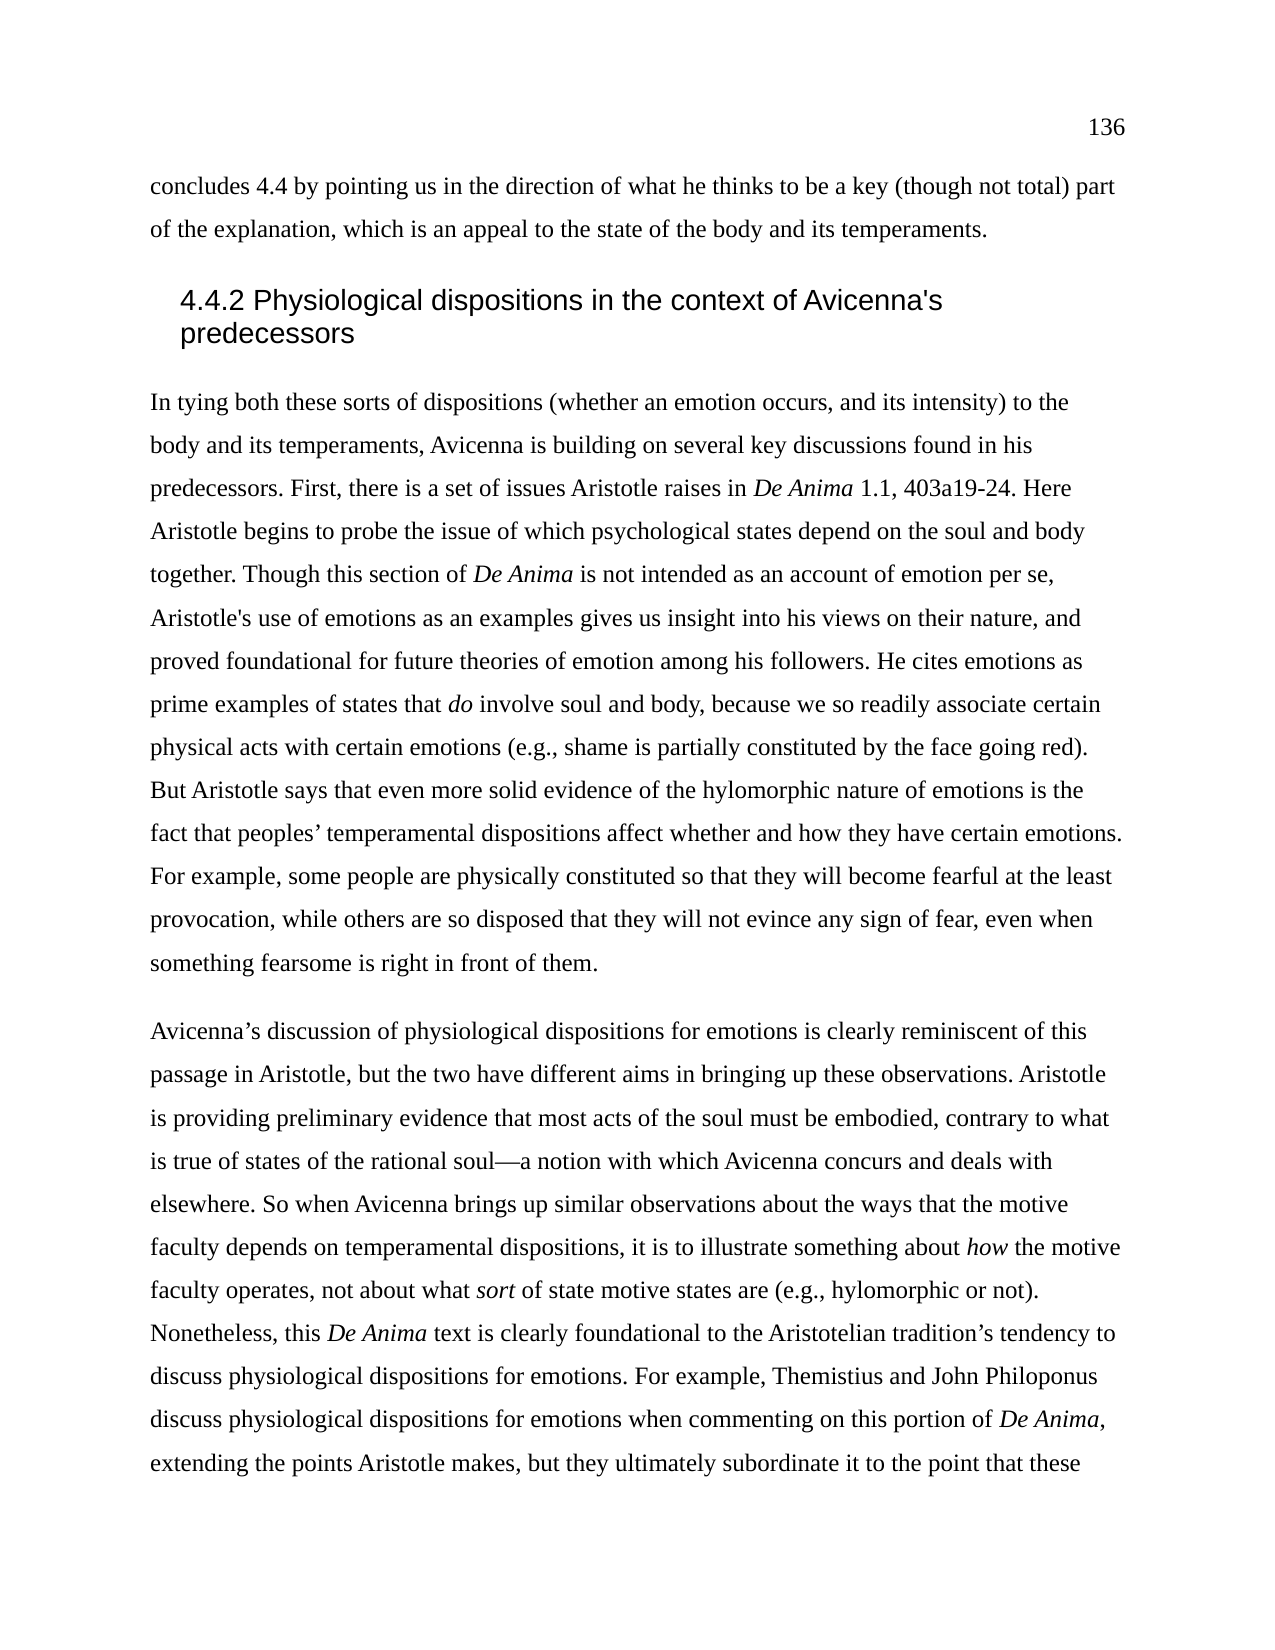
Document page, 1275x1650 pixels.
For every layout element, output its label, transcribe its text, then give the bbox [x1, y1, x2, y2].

text concludes 4.4 by pointing us in the direction of what he thinks to be a key (though not total) part of the explanation, which is an appeal to the state of the body and its temperaments. [150, 171, 1125, 243]
text Avicenna’s discussion of physiological dispositions for emotions is clearly reminiscent of this passage in Aristotle, but the two have different aims in bringing up these observations. Aristotle is providing preliminary evidence that most acts of the soul must be embodied, contrary to what is true of states of the rational soul—a notion with which Avicenna concurs and deals with elsewhere. So when Avicenna brings up similar observations about the ways that the motive faculty depends on temperamental dispositions, it is to illustrate something about how the motive faculty operates, not about what sort of state motive states are (e.g., hylomorphic or not). Nonetheless, this De Anima text is clearly foundational to the Aristotelian tradition’s tendency to discuss physiological dispositions for emotions. For example, Themistius and John Philoponus discuss physiological dispositions for emotions when commenting on this portion of De Anima, extending the points Aristotle makes, but they ultimately subordinate it to the point that these [150, 1016, 1125, 1476]
text In tying both these sorts of dispositions (whether an emotion occurs, and its intensity) to the body and its temperaments, Avicenna is building on several key discussions found in his predecessors. First, there is a set of issues Aristotle raises in De Anima 1.1, 403a19-24. Here Aristotle begins to probe the issue of which psychological states depend on the soul and body together. Though this section of De Anima is not intended as an account of emotion per se, Aristotle's use of emotions as an examples gives us insight into his views on their nature, and proved foundational for future theories of emotion among his followers. He cites emotions as prime examples of states that do involve soul and body, because we so readily associate certain physical acts with certain emotions (e.g., shame is partially constituted by the face going red). But Aristotle says that even more solid evidence of the hylomorphic nature of emotions is the fact that peoples’ temperamental dispositions affect whether and how they have certain emotions. For example, some people are physically constituted so that they will become fearful at the least provocation, while others are so disposed that they will not evince any sign of fear, even when something fearsome is right in front of them. [150, 387, 1125, 976]
subtitle 4.4.2 Physiological dispositions in the context of Avicenna's predecessors [180, 282, 1125, 349]
